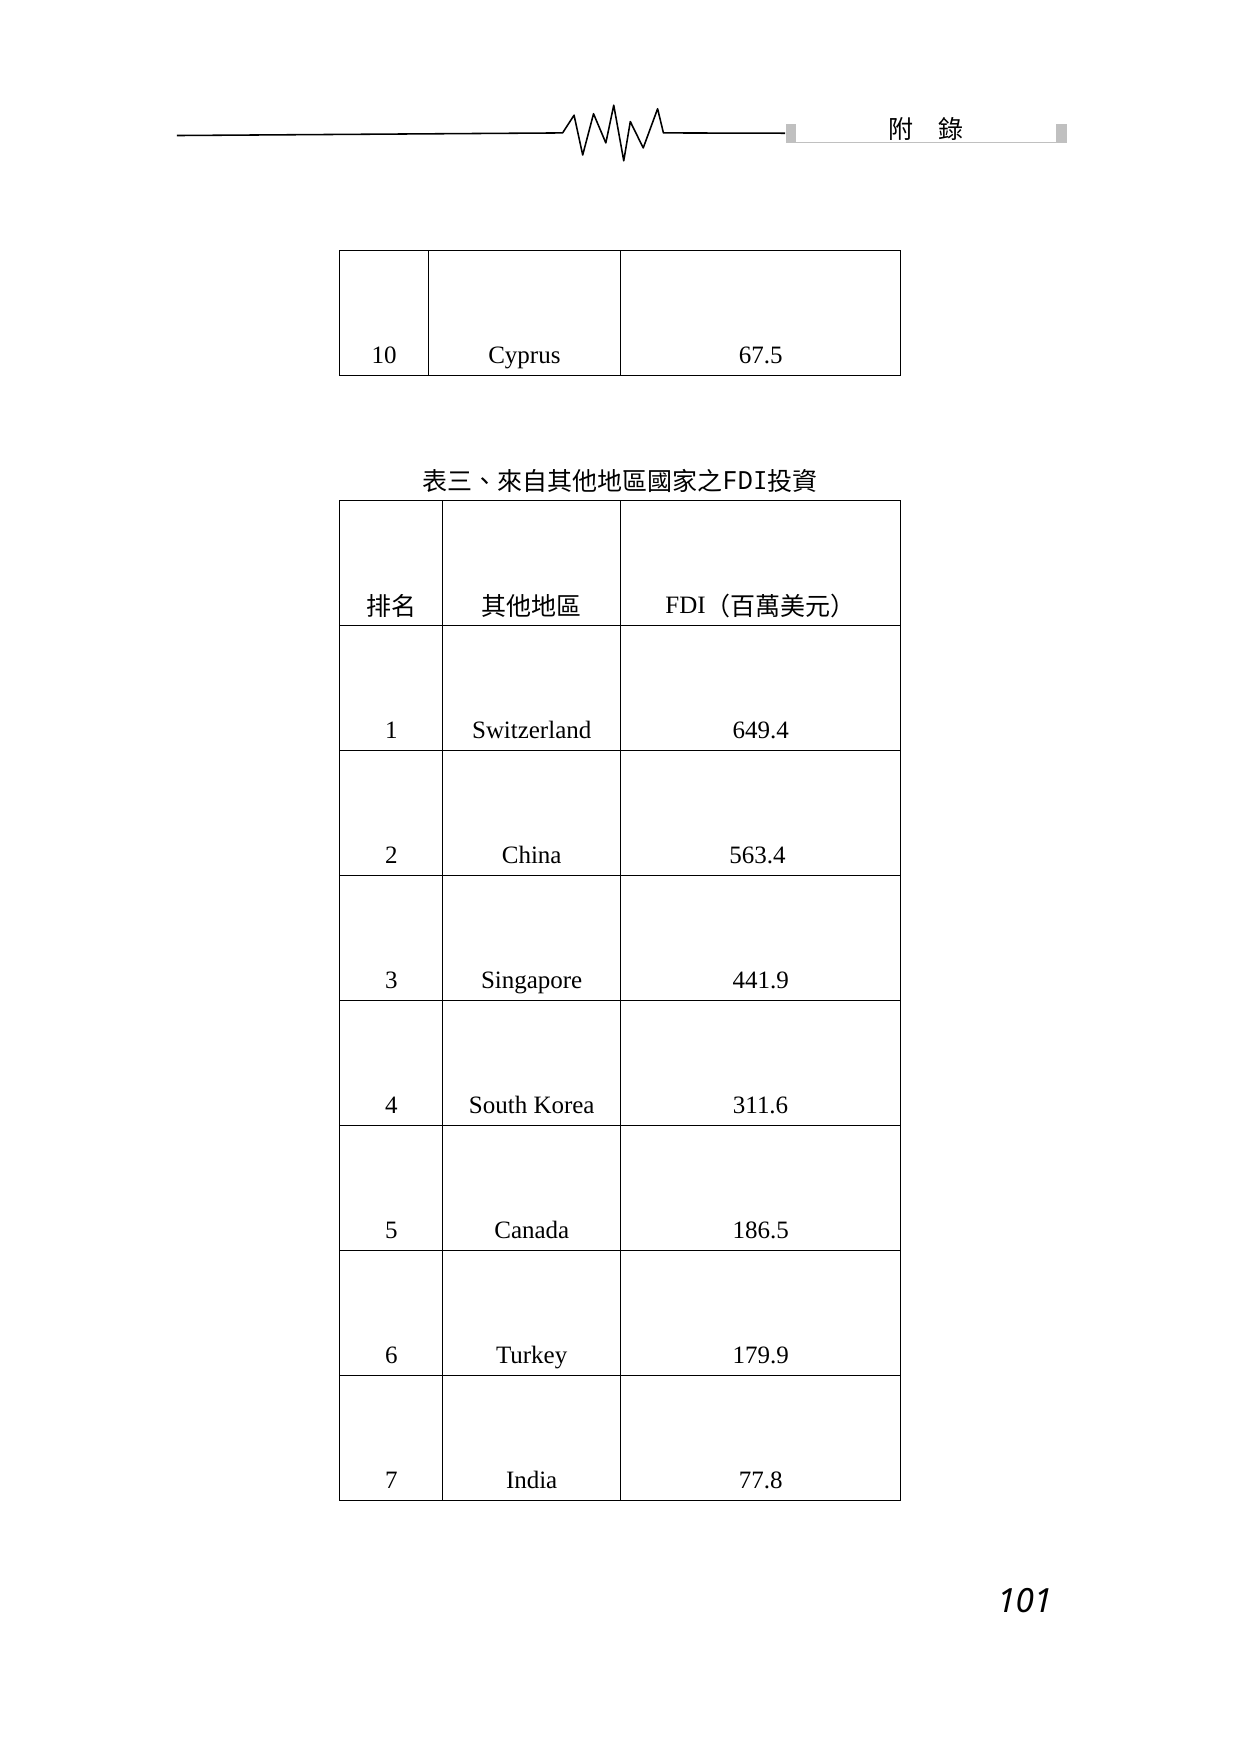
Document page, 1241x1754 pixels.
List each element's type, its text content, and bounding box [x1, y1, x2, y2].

table_header 其他地區 [443, 501, 620, 625]
table_cell China [443, 751, 620, 875]
table_cell 10 [340, 251, 428, 375]
text 表三、來自其他地區國家之FDI投資 [177, 438, 1063, 500]
table_cell Turkey [443, 1251, 620, 1375]
table_cell Switzerland [443, 626, 620, 750]
table_cell Singapore [443, 876, 620, 1000]
table_cell 649.4 [621, 626, 900, 750]
table_cell India [443, 1376, 620, 1500]
table_cell 441.9 [621, 876, 900, 1000]
table_cell 67.5 [621, 251, 900, 375]
table_cell 1 [340, 626, 442, 750]
table_cell 311.6 [621, 1001, 900, 1125]
table_header 排名 [340, 501, 442, 625]
table_cell 2 [340, 751, 442, 875]
table_cell South Korea [443, 1001, 620, 1125]
table_cell 179.9 [621, 1251, 900, 1375]
table_cell 3 [340, 876, 442, 1000]
table_cell Canada [443, 1126, 620, 1250]
table_cell 5 [340, 1126, 442, 1250]
table_cell 6 [340, 1251, 442, 1375]
table_cell 7 [340, 1376, 442, 1500]
table_cell 77.8 [621, 1376, 900, 1500]
table_cell 4 [340, 1001, 442, 1125]
table_cell 563.4 [621, 751, 900, 875]
table_cell 186.5 [621, 1126, 900, 1250]
table_cell Cyprus [429, 251, 620, 375]
table_header FDI（百萬美元） [621, 501, 900, 625]
